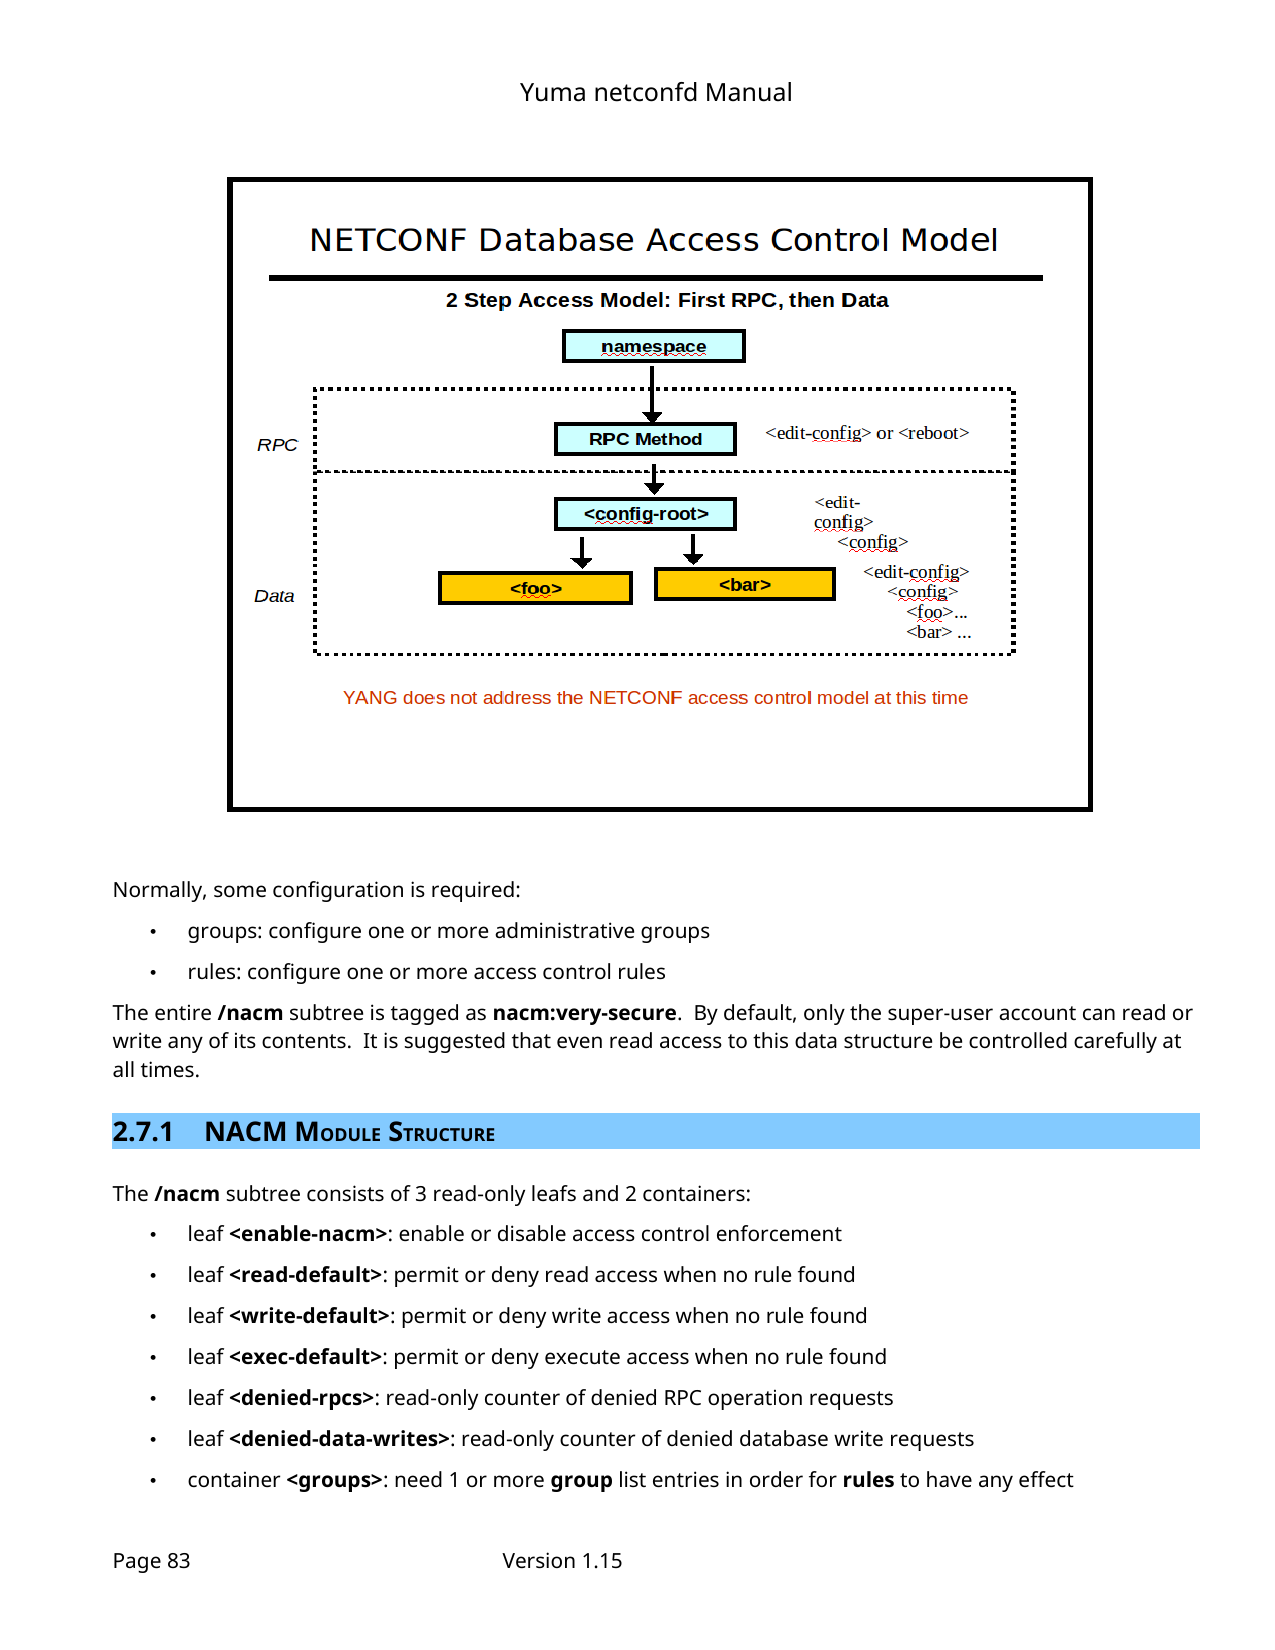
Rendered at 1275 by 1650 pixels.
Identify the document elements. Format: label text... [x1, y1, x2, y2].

text The entire /nacm subtree is tagged as nacm:very-secure. By default, only the super-user account can read or write any of its contents. It is suggested that even read access to this data structure be controlled carefully at all times. [112, 998, 1200, 1083]
text Normally, some configuration is required: [112, 875, 1200, 904]
list leaf <write-default>: permit or deny write access when no rule found [150, 1301, 1200, 1330]
list leaf <denied-rpcs>: read-only counter of denied RPC operation requests [150, 1383, 1200, 1412]
list container <groups>: need 1 or more group list entries in order for rules to have any effect [150, 1465, 1200, 1494]
list leaf <denied-data-writes>: read-only counter of denied database write requests [150, 1424, 1200, 1453]
picture [162, 138, 1151, 835]
list leaf <read-default>: permit or deny read access when no rule found [150, 1261, 1200, 1289]
list rules: configure one or more access control rules [150, 957, 1200, 986]
list groups: configure one or more administrative groups [150, 916, 1200, 945]
text The /nacm subtree consists of 3 read-only leafs and 2 containers: [112, 1179, 1200, 1207]
list leaf <exec-default>: permit or deny execute access when no rule found [150, 1342, 1200, 1371]
subtitle NACM Module Structure [112, 1113, 1200, 1149]
list leaf <enable-nacm>: enable or disable access control enforcement [150, 1219, 1200, 1248]
